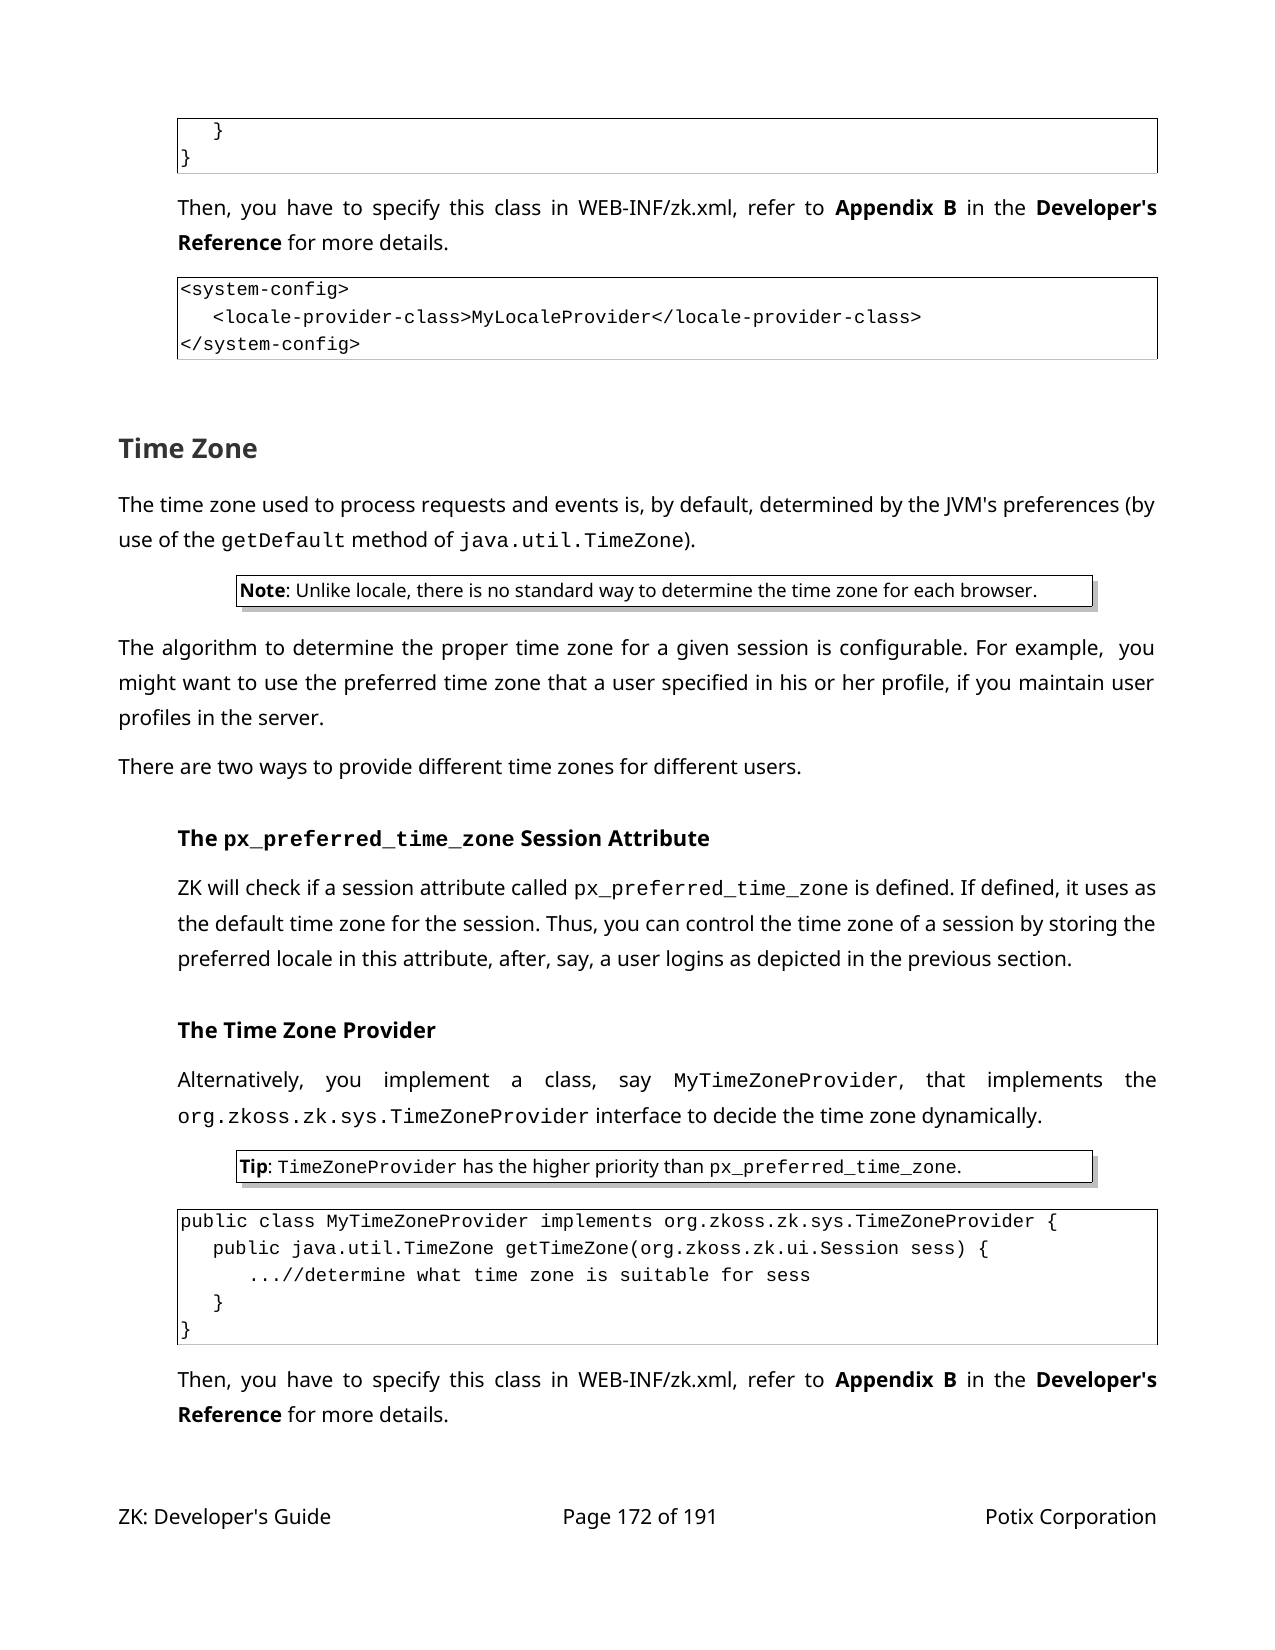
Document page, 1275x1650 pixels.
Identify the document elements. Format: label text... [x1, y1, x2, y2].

text } [178, 1317, 1157, 1344]
text The algorithm to determine the proper time zone for a given session is configurable. For example, you might want to use the preferred time zone that a user specified in his or her profile, if you maintain user profiles in the server. [118, 633, 1157, 731]
text public class MyTimeZoneProvider implements org.zkoss.zk.sys.TimeZoneProvider { [178, 1210, 1157, 1233]
text } [178, 145, 1157, 173]
text Alternatively, you implement a class, say MyTimeZoneProvider, that implements the org.zkoss.zk.sys.TimeZoneProvider interface to decide the time zone dynamically. [177, 1066, 1157, 1129]
text The time zone used to process requests and events is, by default, determined by the JVM's preferences (by use of the getDefault method of java.util.TimeZone). [118, 490, 1157, 554]
text ZK will check if a session attribute called px_preferred_time_zone is defined. If defined, it uses as the default time zone for the session. Thus, you can control the time zone of a session by storing the preferred locale in this attribute, after, say, a user logins as depicted in the previous section. [177, 873, 1157, 972]
text <locale-provider-class>MyLocaleProvider</locale-provider-class> [178, 304, 1157, 329]
text <system-config> [178, 278, 1157, 302]
subtitle The Time Zone Provider [177, 1015, 1157, 1045]
text Tip: TimeZoneProvider has the higher priority than px_preferred_time_zone. [237, 1151, 1092, 1182]
text There are two ways to provide different time zones for different users. [118, 752, 1157, 780]
text public java.util.TimeZone getTimeZone(org.zkoss.zk.ui.Session sess) { [178, 1236, 1157, 1260]
text ...//determine what time zone is suitable for sess [178, 1263, 1157, 1287]
text } [178, 1290, 1157, 1314]
text Then, you have to specify this class in WEB-INF/zk.xml, refer to Appendix B in the Developer's Reference for more details. [177, 1365, 1157, 1429]
text Note: Unlike locale, there is no standard way to determine the time zone for each browser. [237, 576, 1092, 606]
subtitle Time Zone [118, 430, 1157, 467]
text Then, you have to specify this class in WEB-INF/zk.xml, refer to Appendix B in the Developer's Reference for more details. [177, 193, 1157, 257]
subtitle The px_preferred_time_zone Session Attribute [177, 823, 1157, 853]
text } [178, 119, 1157, 142]
text </system-config> [178, 332, 1157, 359]
